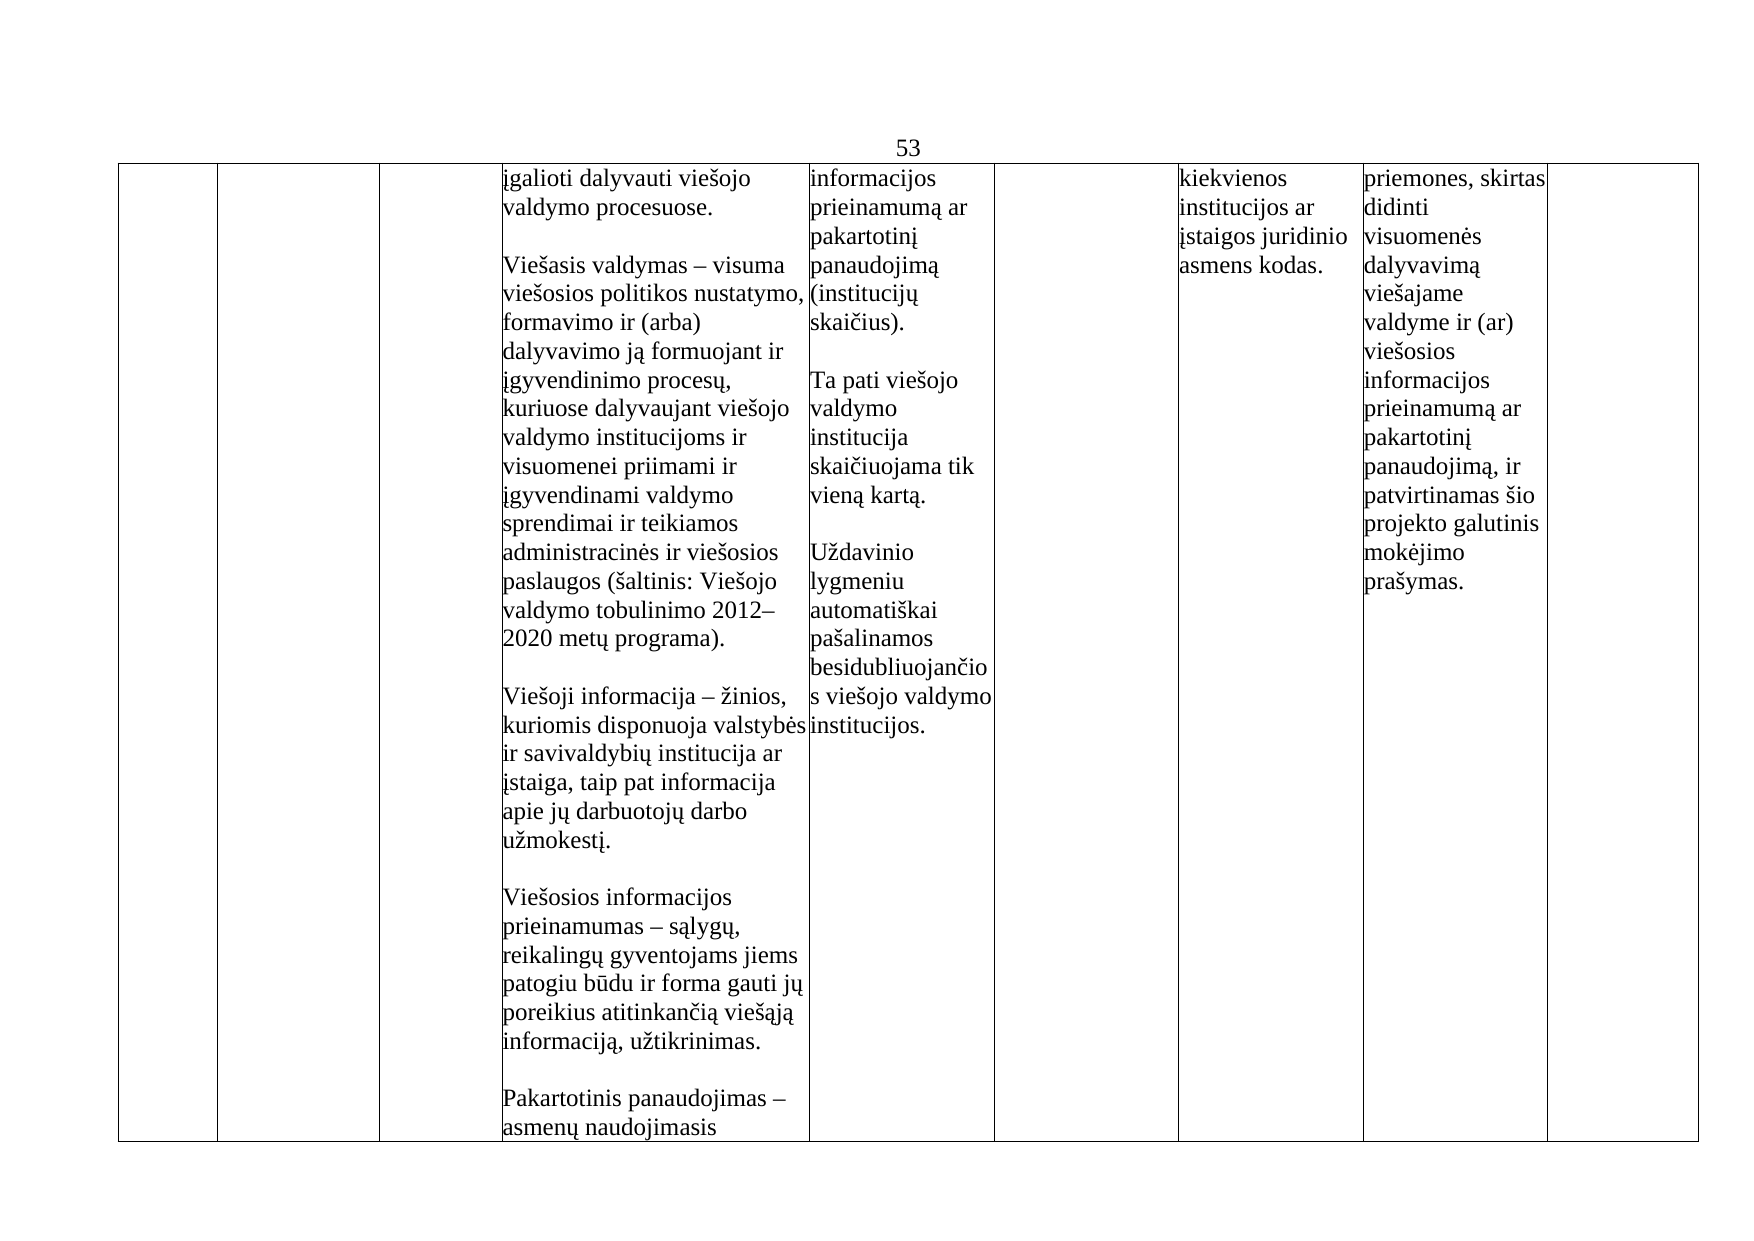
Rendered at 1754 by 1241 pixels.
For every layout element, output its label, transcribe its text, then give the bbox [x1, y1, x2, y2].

table_cell kiekvienos institucijos ar įstaigos juridinio asmens kodas. [1179, 164, 1363, 1141]
table_cell [380, 164, 502, 1141]
table_cell informacijos prieinamumą ar pakartotinį panaudojimą (institucijų skaičius). Ta pati viešojo valdymo institucija skaičiuojama tik vieną kartą. Uždavinio lygmeniu automatiškai pašalinamos besidubliuojančios viešojo valdymo institucijos. [810, 164, 994, 1141]
table_cell [995, 164, 1178, 1141]
table_cell priemones, skirtas didinti visuomenės dalyvavimą viešajame valdyme ir (ar) viešosios informacijos prieinamumą ar pakartotinį panaudojimą, ir patvirtinamas šio projekto galutinis mokėjimo prašymas. [1364, 164, 1547, 1141]
table_cell [218, 164, 379, 1141]
table_cell [1548, 164, 1698, 1141]
table_cell įgalioti dalyvauti viešojo valdymo procesuose. Viešasis valdymas – visuma viešosios politikos nustatymo, formavimo ir (arba) dalyvavimo ją formuojant ir įgyvendinimo procesų, kuriuose dalyvaujant viešojo valdymo institucijoms ir visuomenei priimami ir įgyvendinami valdymo sprendimai ir teikiamos administracinės ir viešosios paslaugos (šaltinis: Viešojo valdymo tobulinimo 2012–2020 metų programa). Viešoji informacija – žinios, kuriomis disponuoja valstybės ir savivaldybių institucija ar įstaiga, taip pat informacija apie jų darbuotojų darbo užmokestį. Viešosios informacijos prieinamumas – sąlygų, reikalingų gyventojams jiems patogiu būdu ir forma gauti jų poreikius atitinkančią viešąją informaciją, užtikrinimas. Pakartotinis panaudojimas – asmenų naudojimasis [503, 164, 809, 1141]
table_cell [119, 164, 217, 1141]
